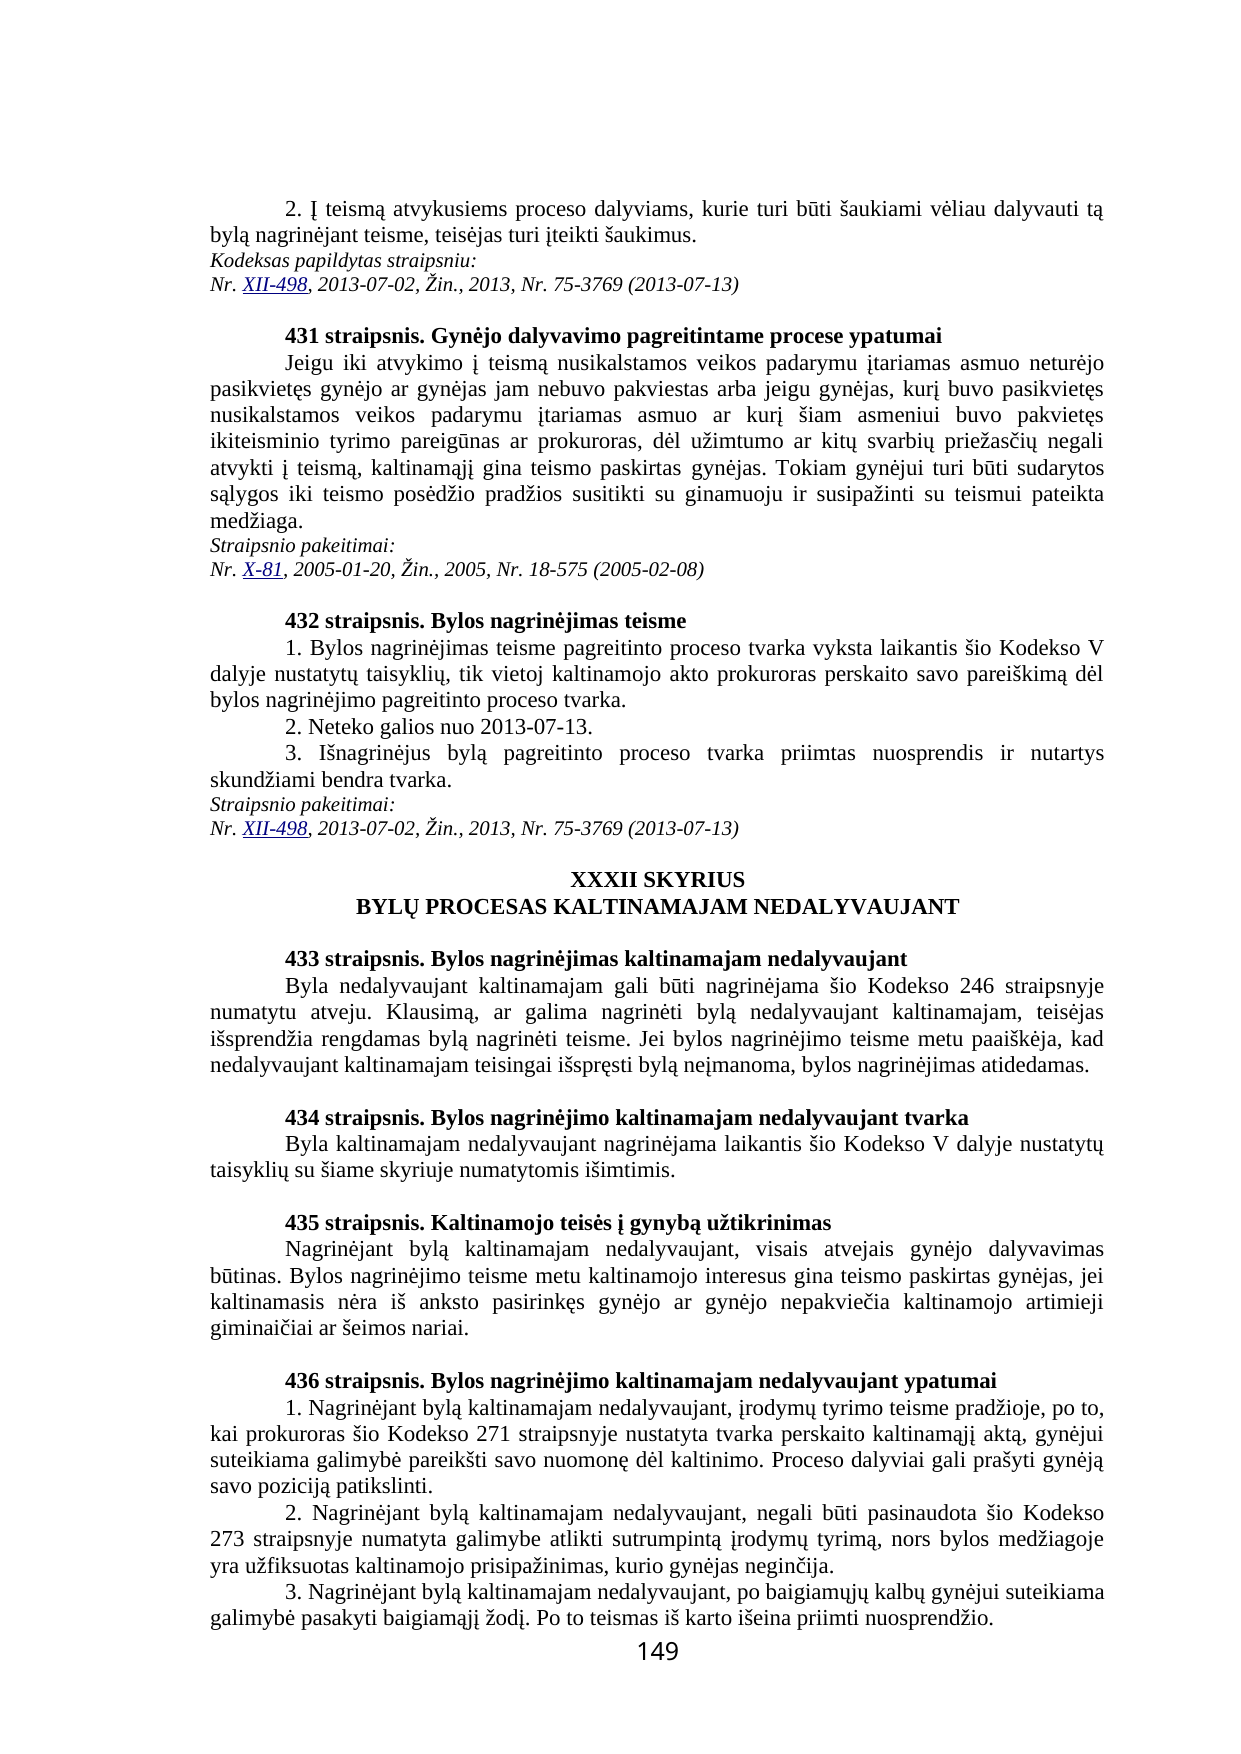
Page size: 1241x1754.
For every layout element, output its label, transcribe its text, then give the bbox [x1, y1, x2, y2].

text 3. Išnagrinėjus bylą pagreitinto proceso tvarka priimtas nuosprendis ir nutartys skundžiami bendra tvarka. [210, 739, 1106, 792]
subtitle XXXII skyrius [210, 866, 1106, 893]
text Nr. XII-498, 2013-07-02, Žin., 2013, Nr. 75-3769 (2013-07-13) [210, 816, 1106, 840]
text 2. Į teismą atvykusiems proceso dalyviams, kurie turi būti šaukiami vėliau dalyvauti tą bylą nagrinėjant teisme, teisėjas turi įteikti šaukimus. [210, 195, 1106, 248]
text Byla nedalyvaujant kaltinamajam gali būti nagrinėjama šio Kodekso 246 straipsnyje numatytu atveju. Klausimą, ar galima nagrinėti bylą nedalyvaujant kaltinamajam, teisėjas išsprendžia rengdamas bylą nagrinėti teisme. Jei bylos nagrinėjimo teisme metu paaiškėja, kad nedalyvaujant kaltinamajam teisingai išspręsti bylą neįmanoma, bylos nagrinėjimas atidedamas. [210, 972, 1106, 1077]
text Byla kaltinamajam nedalyvaujant nagrinėjama laikantis šio Kodekso V dalyje nustatytų taisyklių su šiame skyriuje numatytomis išimtimis. [210, 1130, 1106, 1183]
text Nagrinėjant bylą kaltinamajam nedalyvaujant, visais atvejais gynėjo dalyvavimas būtinas. Bylos nagrinėjimo teisme metu kaltinamojo interesus gina teismo paskirtas gynėjas, jei kaltinamasis nėra iš anksto pasirinkęs gynėjo ar gynėjo nepakviečia kaltinamojo artimieji giminaičiai ar šeimos nariai. [210, 1235, 1106, 1341]
text Kodeksas papildytas straipsniu: [210, 248, 1106, 272]
text 433 straipsnis. Bylos nagrinėjimas kaltinamajam nedalyvaujant [210, 946, 1106, 972]
text 435 straipsnis. Kaltinamojo teisės į gynybą užtikrinimas [210, 1209, 1106, 1235]
text 1. Bylos nagrinėjimas teisme pagreitinto proceso tvarka vyksta laikantis šio Kodekso V dalyje nustatytų taisyklių, tik vietoj kaltinamojo akto prokuroras perskaito savo pareiškimą dėl bylos nagrinėjimo pagreitinto proceso tvarka. [210, 634, 1106, 713]
text 2. Nagrinėjant bylą kaltinamajam nedalyvaujant, negali būti pasinaudota šio Kodekso 273 straipsnyje numatyta galimybe atlikti sutrumpintą įrodymų tyrimą, nors bylos medžiagoje yra užfiksuotas kaltinamojo prisipažinimas, kurio gynėjas neginčija. [210, 1499, 1106, 1578]
text 432 straipsnis. Bylos nagrinėjimas teisme [210, 607, 1106, 634]
text Straipsnio pakeitimai: [210, 533, 1106, 557]
text 431 straipsnis. Gynėjo dalyvavimo pagreitintame procese ypatumai [210, 322, 1106, 348]
text Straipsnio pakeitimai: [210, 792, 1106, 816]
text 1. Nagrinėjant bylą kaltinamajam nedalyvaujant, įrodymų tyrimo teisme pradžioje, po to, kai prokuroras šio Kodekso 271 straipsnyje nustatyta tvarka perskaito kaltinamąjį aktą, gynėjui suteikiama galimybė pareikšti savo nuomonę dėl kaltinimo. Proceso dalyviai gali prašyti gynėją savo poziciją patikslinti. [210, 1393, 1106, 1499]
text Nr. XII-498, 2013-07-02, Žin., 2013, Nr. 75-3769 (2013-07-13) [210, 272, 1106, 296]
text 436 straipsnis. Bylos nagrinėjimo kaltinamajam nedalyvaujant ypatumai [210, 1367, 1106, 1393]
text 434 straipsnis. Bylos nagrinėjimo kaltinamajam nedalyvaujant tvarka [210, 1104, 1106, 1130]
text 3. Nagrinėjant bylą kaltinamajam nedalyvaujant, po baigiamųjų kalbų gynėjui suteikiama galimybė pasakyti baigiamąjį žodį. Po to teismas iš karto išeina priimti nuosprendžio. [210, 1578, 1106, 1631]
text Bylų procesas kaltinamajam nedalyvaujant [210, 893, 1106, 919]
text Jeigu iki atvykimo į teismą nusikalstamos veikos padarymu įtariamas asmuo neturėjo pasikvietęs gynėjo ar gynėjas jam nebuvo pakviestas arba jeigu gynėjas, kurį buvo pasikvietęs nusikalstamos veikos padarymu įtariamas asmuo ar kurį šiam asmeniui buvo pakvietęs ikiteisminio tyrimo pareigūnas ar prokuroras, dėl užimtumo ar kitų svarbių priežasčių negali atvykti į teismą, kaltinamąjį gina teismo paskirtas gynėjas. Tokiam gynėjui turi būti sudarytos sąlygos iki teismo posėdžio pradžios susitikti su ginamuoju ir susipažinti su teismui pateikta medžiaga. [210, 348, 1106, 533]
text Nr. X-81, 2005-01-20, Žin., 2005, Nr. 18-575 (2005-02-08) [210, 557, 1106, 581]
text 2. Neteko galios nuo 2013-07-13. [210, 713, 1106, 739]
